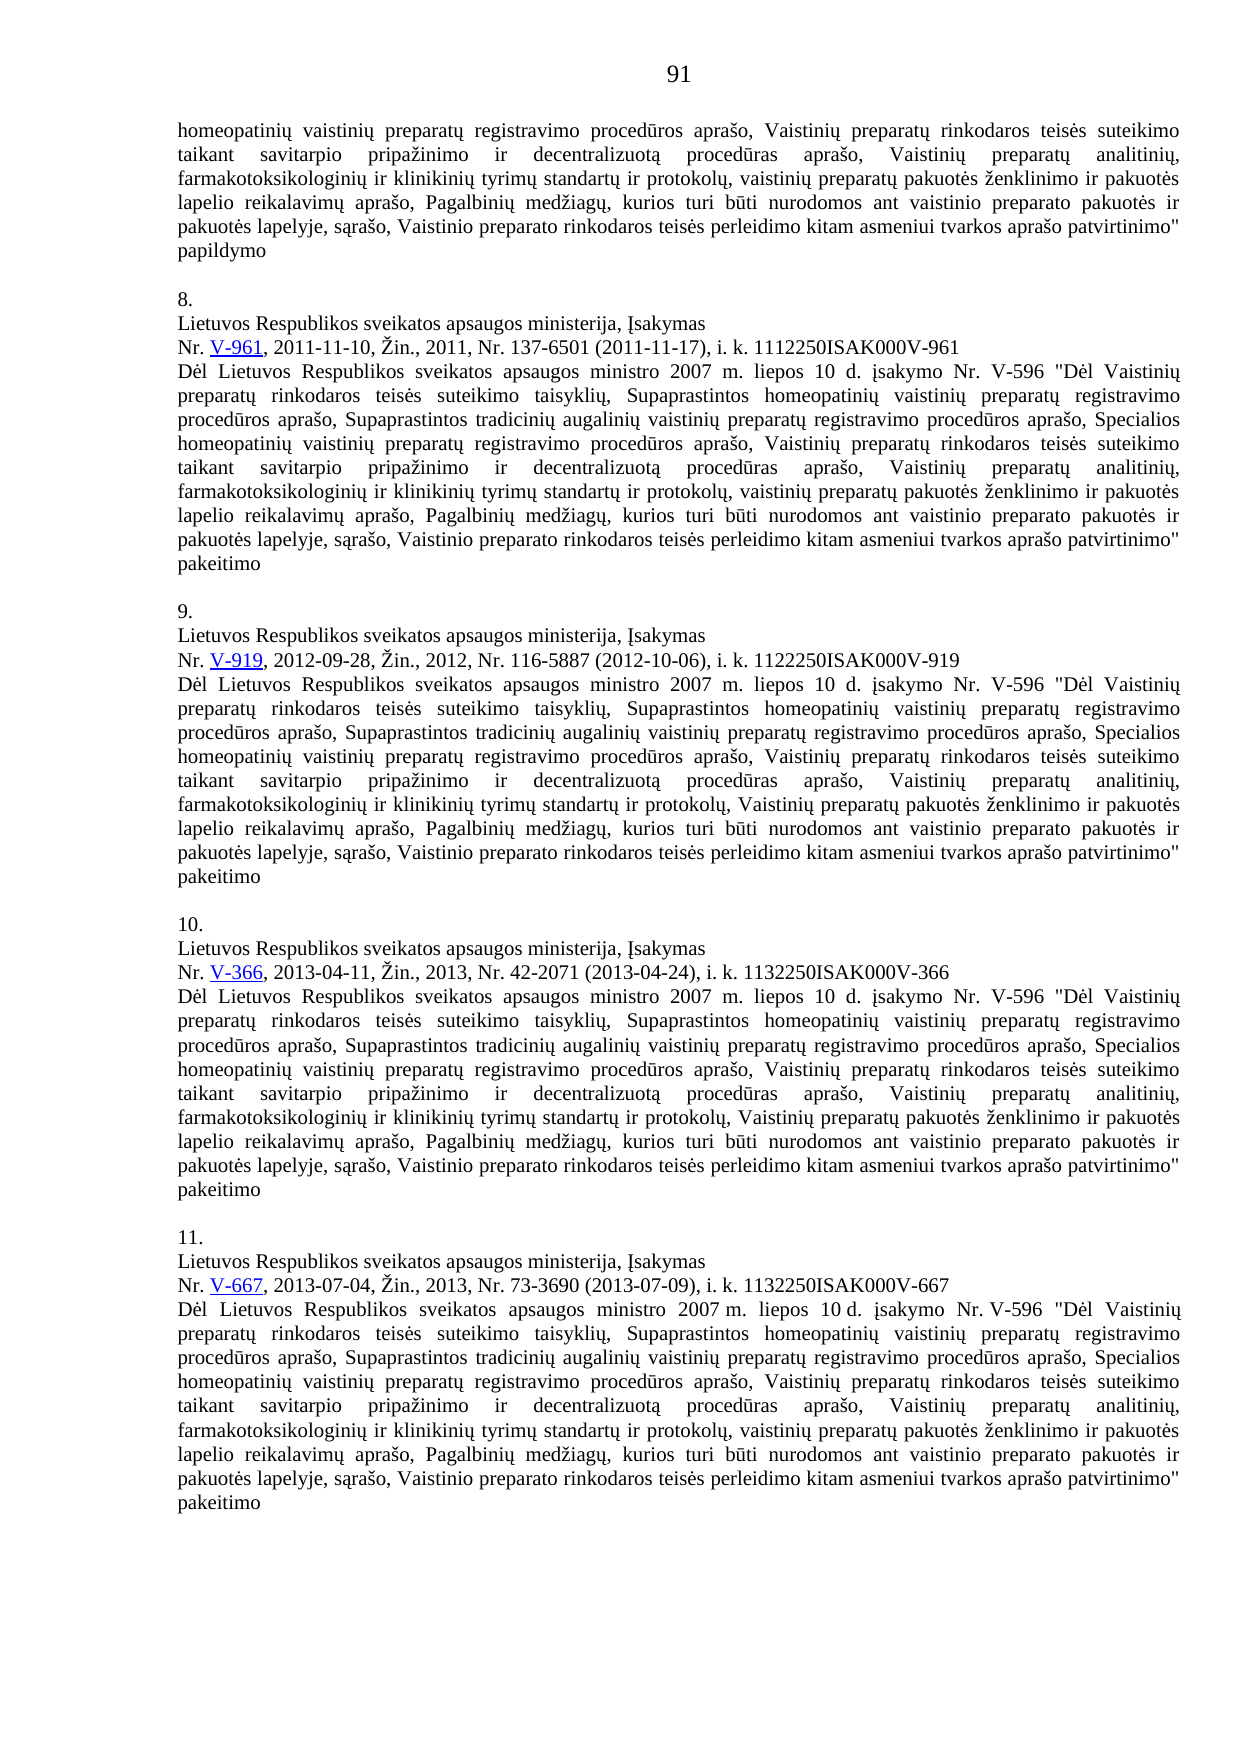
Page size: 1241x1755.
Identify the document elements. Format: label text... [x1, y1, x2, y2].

text homeopatinių vaistinių preparatų registravimo procedūros aprašo, Vaistinių preparatų rinkodaros teisės suteikimo taikant savitarpio pripažinimo ir decentralizuotą procedūras aprašo, Vaistinių preparatų analitinių, farmakotoksikologinių ir klinikinių tyrimų standartų ir protokolų, vaistinių preparatų pakuotės ženklinimo ir pakuotės lapelio reikalavimų aprašo, Pagalbinių medžiagų, kurios turi būti nurodomos ant vaistinio preparato pakuotės ir pakuotės lapelyje, sąrašo, Vaistinio preparato rinkodaros teisės perleidimo kitam asmeniui tvarkos aprašo patvirtinimo" papildymo [177, 118, 1181, 262]
text Lietuvos Respublikos sveikatos apsaugos ministerija, Įsakymas [177, 936, 1181, 960]
text 10. [177, 912, 1181, 936]
text Dėl Lietuvos Respublikos sveikatos apsaugos ministro 2007 m. liepos 10 d. įsakymo Nr. V-596 "Dėl Vaistinių preparatų rinkodaros teisės suteikimo taisyklių, Supaprastintos homeopatinių vaistinių preparatų registravimo procedūros aprašo, Supaprastintos tradicinių augalinių vaistinių preparatų registravimo procedūros aprašo, Specialios homeopatinių vaistinių preparatų registravimo procedūros aprašo, Vaistinių preparatų rinkodaros teisės suteikimo taikant savitarpio pripažinimo ir decentralizuotą procedūras aprašo, Vaistinių preparatų analitinių, farmakotoksikologinių ir klinikinių tyrimų standartų ir protokolų, Vaistinių preparatų pakuotės ženklinimo ir pakuotės lapelio reikalavimų aprašo, Pagalbinių medžiagų, kurios turi būti nurodomos ant vaistinio preparato pakuotės ir pakuotės lapelyje, sąrašo, Vaistinio preparato rinkodaros teisės perleidimo kitam asmeniui tvarkos aprašo patvirtinimo" pakeitimo [177, 672, 1181, 888]
text Nr. V-961, 2011-11-10, Žin., 2011, Nr. 137-6501 (2011-11-17), i. k. 1112250ISAK000V-961 [177, 335, 1181, 359]
text Lietuvos Respublikos sveikatos apsaugos ministerija, Įsakymas [177, 623, 1181, 647]
text Lietuvos Respublikos sveikatos apsaugos ministerija, Įsakymas [177, 311, 1181, 335]
text 9. [177, 599, 1181, 623]
text Dėl Lietuvos Respublikos sveikatos apsaugos ministro 2007 m. liepos 10 d. įsakymo Nr. V-596 "Dėl Vaistinių preparatų rinkodaros teisės suteikimo taisyklių, Supaprastintos homeopatinių vaistinių preparatų registravimo procedūros aprašo, Supaprastintos tradicinių augalinių vaistinių preparatų registravimo procedūros aprašo, Specialios homeopatinių vaistinių preparatų registravimo procedūros aprašo, Vaistinių preparatų rinkodaros teisės suteikimo taikant savitarpio pripažinimo ir decentralizuotą procedūras aprašo, Vaistinių preparatų analitinių, farmakotoksikologinių ir klinikinių tyrimų standartų ir protokolų, vaistinių preparatų pakuotės ženklinimo ir pakuotės lapelio reikalavimų aprašo, Pagalbinių medžiagų, kurios turi būti nurodomos ant vaistinio preparato pakuotės ir pakuotės lapelyje, sąrašo, Vaistinio preparato rinkodaros teisės perleidimo kitam asmeniui tvarkos aprašo patvirtinimo" pakeitimo [177, 1297, 1181, 1514]
text Dėl Lietuvos Respublikos sveikatos apsaugos ministro 2007 m. liepos 10 d. įsakymo Nr. V-596 "Dėl Vaistinių preparatų rinkodaros teisės suteikimo taisyklių, Supaprastintos homeopatinių vaistinių preparatų registravimo procedūros aprašo, Supaprastintos tradicinių augalinių vaistinių preparatų registravimo procedūros aprašo, Specialios homeopatinių vaistinių preparatų registravimo procedūros aprašo, Vaistinių preparatų rinkodaros teisės suteikimo taikant savitarpio pripažinimo ir decentralizuotą procedūras aprašo, Vaistinių preparatų analitinių, farmakotoksikologinių ir klinikinių tyrimų standartų ir protokolų, vaistinių preparatų pakuotės ženklinimo ir pakuotės lapelio reikalavimų aprašo, Pagalbinių medžiagų, kurios turi būti nurodomos ant vaistinio preparato pakuotės ir pakuotės lapelyje, sąrašo, Vaistinio preparato rinkodaros teisės perleidimo kitam asmeniui tvarkos aprašo patvirtinimo" pakeitimo [177, 359, 1181, 575]
text Lietuvos Respublikos sveikatos apsaugos ministerija, Įsakymas [177, 1249, 1181, 1273]
text Nr. V-919, 2012-09-28, Žin., 2012, Nr. 116-5887 (2012-10-06), i. k. 1122250ISAK000V-919 [177, 647, 1181, 672]
text 8. [177, 287, 1181, 311]
text 11. [177, 1225, 1181, 1249]
text Nr. V-366, 2013-04-11, Žin., 2013, Nr. 42-2071 (2013-04-24), i. k. 1132250ISAK000V-366 [177, 960, 1181, 984]
text Dėl Lietuvos Respublikos sveikatos apsaugos ministro 2007 m. liepos 10 d. įsakymo Nr. V-596 "Dėl Vaistinių preparatų rinkodaros teisės suteikimo taisyklių, Supaprastintos homeopatinių vaistinių preparatų registravimo procedūros aprašo, Supaprastintos tradicinių augalinių vaistinių preparatų registravimo procedūros aprašo, Specialios homeopatinių vaistinių preparatų registravimo procedūros aprašo, Vaistinių preparatų rinkodaros teisės suteikimo taikant savitarpio pripažinimo ir decentralizuotą procedūras aprašo, Vaistinių preparatų analitinių, farmakotoksikologinių ir klinikinių tyrimų standartų ir protokolų, Vaistinių preparatų pakuotės ženklinimo ir pakuotės lapelio reikalavimų aprašo, Pagalbinių medžiagų, kurios turi būti nurodomos ant vaistinio preparato pakuotės ir pakuotės lapelyje, sąrašo, Vaistinio preparato rinkodaros teisės perleidimo kitam asmeniui tvarkos aprašo patvirtinimo" pakeitimo [177, 984, 1181, 1201]
text Nr. V-667, 2013-07-04, Žin., 2013, Nr. 73-3690 (2013-07-09), i. k. 1132250ISAK000V-667 [177, 1273, 1181, 1297]
